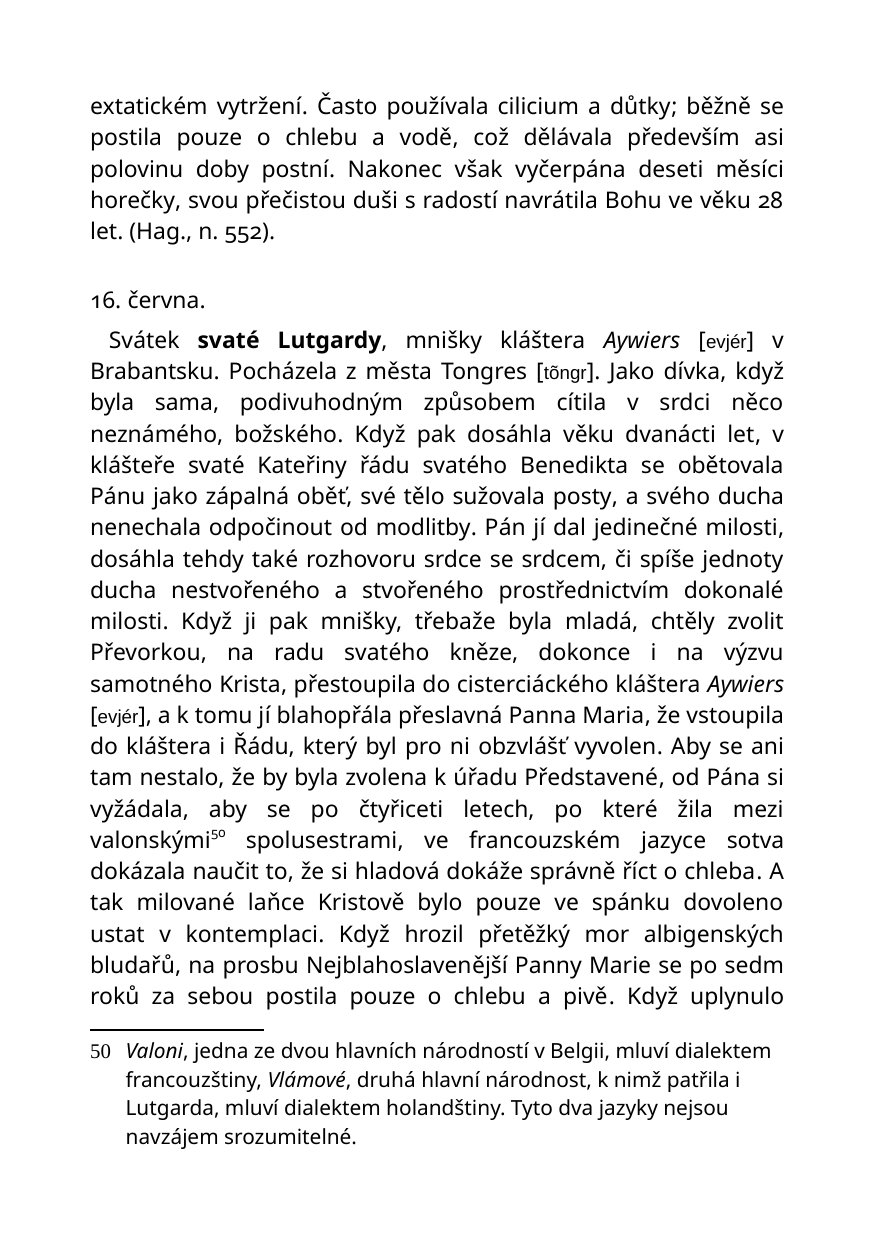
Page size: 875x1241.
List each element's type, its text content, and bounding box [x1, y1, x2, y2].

text 16. června. [90, 283, 784, 315]
text extatickém vytržení. Často používala cilicium a důtky; běžně se postila pouze o chlebu a vodě, což dělávala především asi polovinu doby postní. Nakonec však vyčerpána deseti měsíci horečky, svou přečistou duši s radostí navrátila Bohu ve věku 28 let. (Hag., n. 552). [90, 90, 784, 246]
text Valoni, jedna ze dvou hlavních národností v Belgii, mluví dialektem francouzštiny, Vlámové, druhá hlavní národnost, k nimž patřila i Lutgarda, mluví dialektem holandštiny. Tyto dva jazyky nejsou navzájem srozumitelné. [90, 1036, 784, 1150]
text Svátek svaté Lutgardy, mnišky kláštera Aywiers [evjér] v Brabantsku. Pocházela z města Tongres [tõngr]. Jako dívka, když byla sama, podivuhodným způsobem cítila v srdci něco neznámého, božského. Když pak dosáhla věku dvanácti let, v klášteře svaté Kateřiny řádu svatého Benedikta se obětovala Pánu jako zápalná oběť, své tělo sužovala posty, a svého ducha nenechala odpočinout od modlitby. Pán jí dal jedinečné milosti, dosáhla tehdy také rozhovoru srdce se srdcem, či spíše jednoty ducha nestvořeného a stvořeného prostřednictvím dokonalé milosti. Když ji pak mnišky, třebaže byla mladá, chtěly zvolit Převorkou, na radu svatého kněze, dokonce i na výzvu samotného Krista, přestoupila do cisterciáckého kláštera Aywiers [evjér], a k tomu jí blahopřála přeslavná Panna Maria, že vstoupila do kláštera i Řádu, který byl pro ni obzvlášť vyvolen. Aby se ani tam nestalo, že by byla zvolena k úřadu Představené, od Pána si vyžádala, aby se po čtyřiceti letech, po které žila mezi valonskými spolusestrami, ve francouzském jazyce sotva dokázala naučit to, že si hladová dokáže správně říct o chleba. A tak milované laňce Kristově bylo pouze ve spánku dovoleno ustat v kontemplaci. Když hrozil přetěžký mor albigenských bludařů, na prosbu Nejblahoslavenější Panny Marie se po sedm roků za sebou postila pouze o chlebu a pivě. Když uplynulo [90, 324, 784, 1011]
